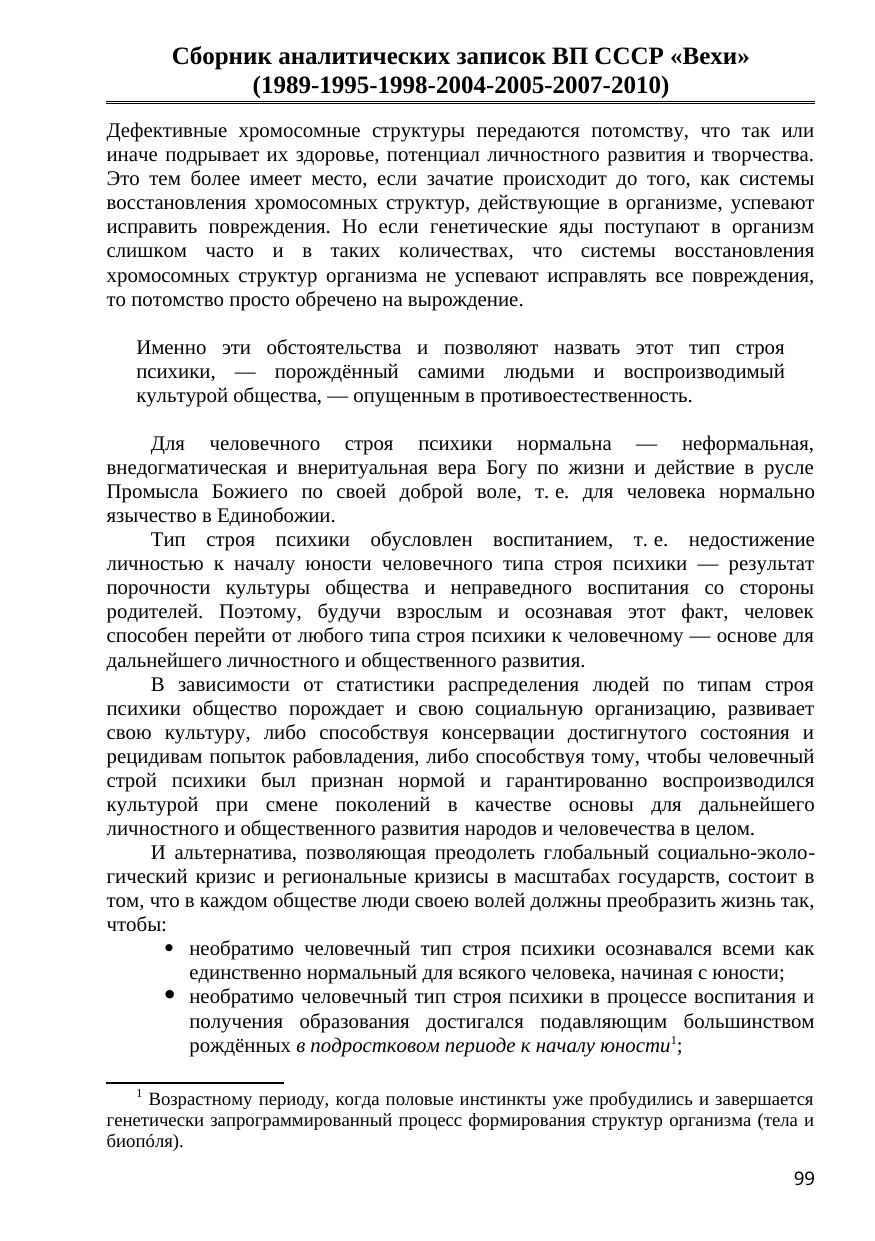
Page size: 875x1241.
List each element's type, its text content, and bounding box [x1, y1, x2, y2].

list Возрастному периоду, когда половые инстинкты уже пробудились и завершается генетически запрограммированный процесс формирования структур организма (тела и биопóля). [106, 1089, 815, 1152]
text Дефективные хромосомные структуры передаются потомству, что так или иначе подрывает их здоровье, потенциал личностного развития и творчества. Это тем более имеет место, если зачатие происходит до того, как системы восстановления хромосомных структур, действующие в организме, успевают исправить повреждения. Но если генетические яды поступают в организм слишком часто и в таких количествах, что системы восстановления хромосомных структур организма не успевают исправлять все повреждения, то потомство просто обречено на вырождение. [106, 118, 815, 311]
text В зависимости от статистики распределения людей по типам строя психики общество порождает и свою социальную организацию, развивает свою культуру, либо способствуя консервации достигнутого состояния и рецидивам попыток рабовладения, либо способствуя тому, чтобы человечный строй психики был признан нормой и гарантированно воспроизводился культурой при смене поколений в качестве основы для дальнейшего личностного и общественного развития народов и человечества в целом. [106, 672, 815, 840]
list необратимо человечный тип строя психики в процессе воспитания и получения образования достигался подавляющим большинством рождённых в подростковом периоде к началу юности; [165, 984, 815, 1057]
list необратимо человечный тип строя психики осознавался всеми как единственно нормальный для всякого человека, начиная с юности; [165, 936, 815, 984]
text Тип строя психики обусловлен воспитанием, т. е. недостижение личностью к началу юности человечного типа строя психики — результат порочности культуры общества и неправедного воспитания со стороны родителей. Поэтому, будучи взрослым и осознавая этот факт, человек способен перейти от любого типа строя психики к человечному — основе для дальнейшего личностного и общественного развития. [106, 527, 815, 672]
text И альтернатива, позволяющая преодолеть глобальный социально-эколо­гический кризис и региональные кризисы в масштабах государств, состоит в том, что в каждом обществе люди своею волей должны преобразить жизнь так, чтобы: [106, 840, 815, 936]
text Именно эти обстоятельства и позволяют назвать этот тип строя психики, — порождённый самими людьми и воспроизводимый культурой общества, — опущенным в противоестественность. [136, 335, 785, 407]
text Для человечного строя психики нормальна — неформальная, внедогматическая и внеритуальная вера Богу по жизни и действие в русле Промысла Божиего по своей доброй воле, т. е. для человека нормально язычество в Единобожии. [106, 431, 815, 527]
